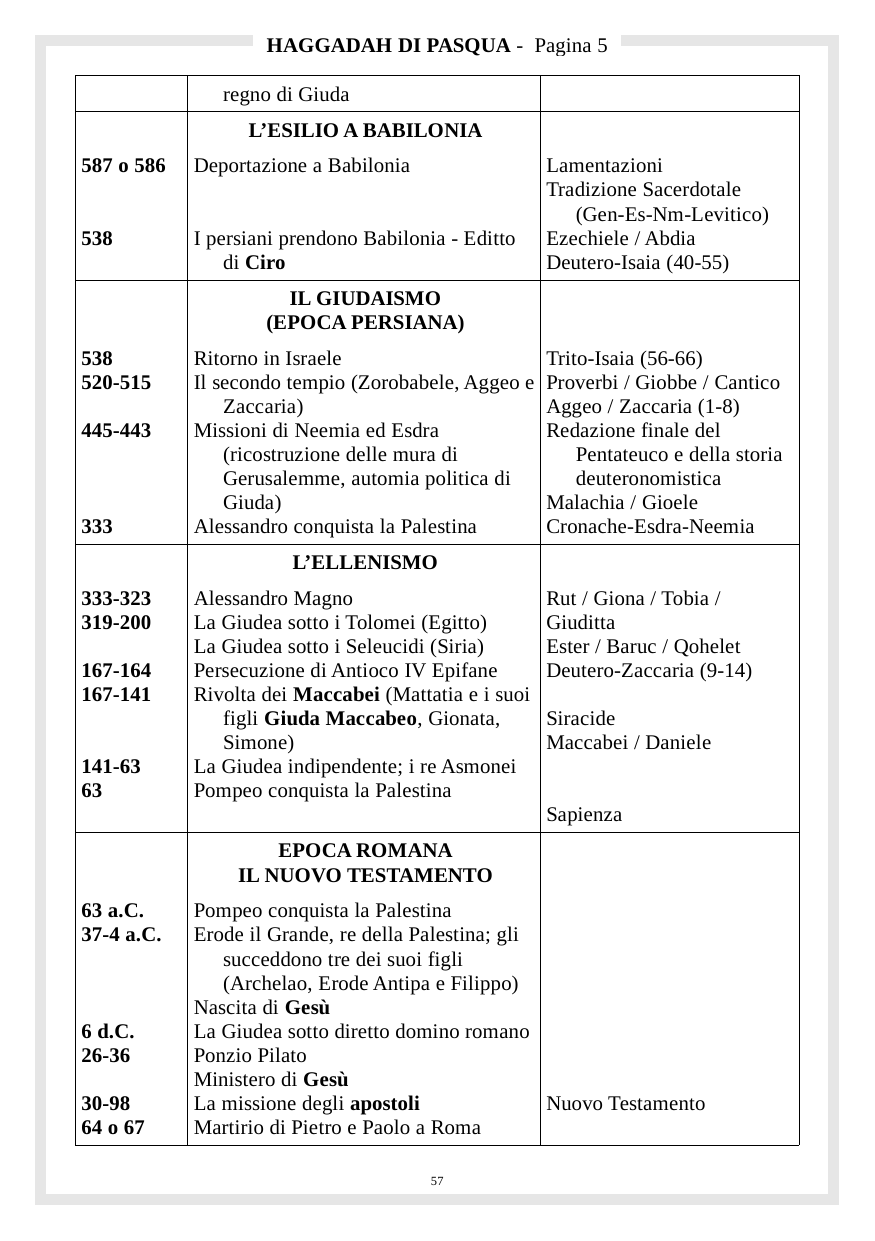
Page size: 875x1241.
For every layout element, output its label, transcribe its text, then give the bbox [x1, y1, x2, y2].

text HAGGADAH DI PASQUA - Pagina 5 [266, 32, 608, 56]
table_cell 587 o 586 538 [76, 112, 187, 279]
table_cell 333-323 319-200 167-164 167-141 141-63 63 [76, 545, 187, 832]
table_cell IL GIUDAISMO (EPOCA PERSIANA) Ritorno in Israele Il secondo tempio (Zorobabele, Aggeo e Zaccaria) Missioni di Neemia ed Esdra (ricostruzione delle mura di Gerusalemme, automia politica di Giuda) Alessandro conquista la Palestina [188, 281, 540, 544]
table_cell L’ESILIO A BABILONIA Deportazione a Babilonia I persiani prendono Babilonia - Editto di Ciro [188, 112, 540, 279]
table_cell 63 a.C. 37-4 a.C. 6 d.C. 26-36 30-98 64 o 67 [76, 833, 187, 1145]
table_cell 538 520-515 445-443 333 [76, 281, 187, 544]
table_cell Rut / Giona / Tobia / Giuditta Ester / Baruc / Qohelet Deutero-Zaccaria (9-14) Siracide Maccabei / Daniele Sapienza [541, 545, 799, 832]
table_cell L’ELLENISMO Alessandro Magno La Giudea sotto i Tolomei (Egitto) La Giudea sotto i Seleucidi (Siria) Persecuzione di Antioco IV Epifane Rivolta dei Maccabei (Mattatia e i suoi figli Giuda Maccabeo, Gionata, Simone) La Giudea indipendente; i re Asmonei Pompeo conquista la Palestina [188, 545, 540, 832]
table_cell [541, 76, 799, 111]
table_cell Nuovo Testamento [541, 833, 799, 1145]
table_cell regno di Giuda [188, 76, 540, 111]
table_cell Lamentazioni Tradizione Sacerdotale (Gen-Es-Nm-Levitico) Ezechiele / Abdia Deutero-Isaia (40-55) [541, 112, 799, 279]
table_cell Trito-Isaia (56-66) Proverbi / Giobbe / Cantico Aggeo / Zaccaria (1-8) Redazione finale del Pentateuco e della storia deuteronomistica Malachia / Gioele Cronache-Esdra-Neemia [541, 281, 799, 544]
table_cell EPOCA ROMANA IL NUOVO TESTAMENTO Pompeo conquista la Palestina Erode il Grande, re della Palestina; gli succeddono tre dei suoi figli (Archelao, Erode Antipa e Filippo) Nascita di Gesù La Giudea sotto diretto domino romano Ponzio Pilato Ministero di Gesù La missione degli apostoli Martirio di Pietro e Paolo a Roma [188, 833, 540, 1145]
table_cell [76, 76, 187, 111]
